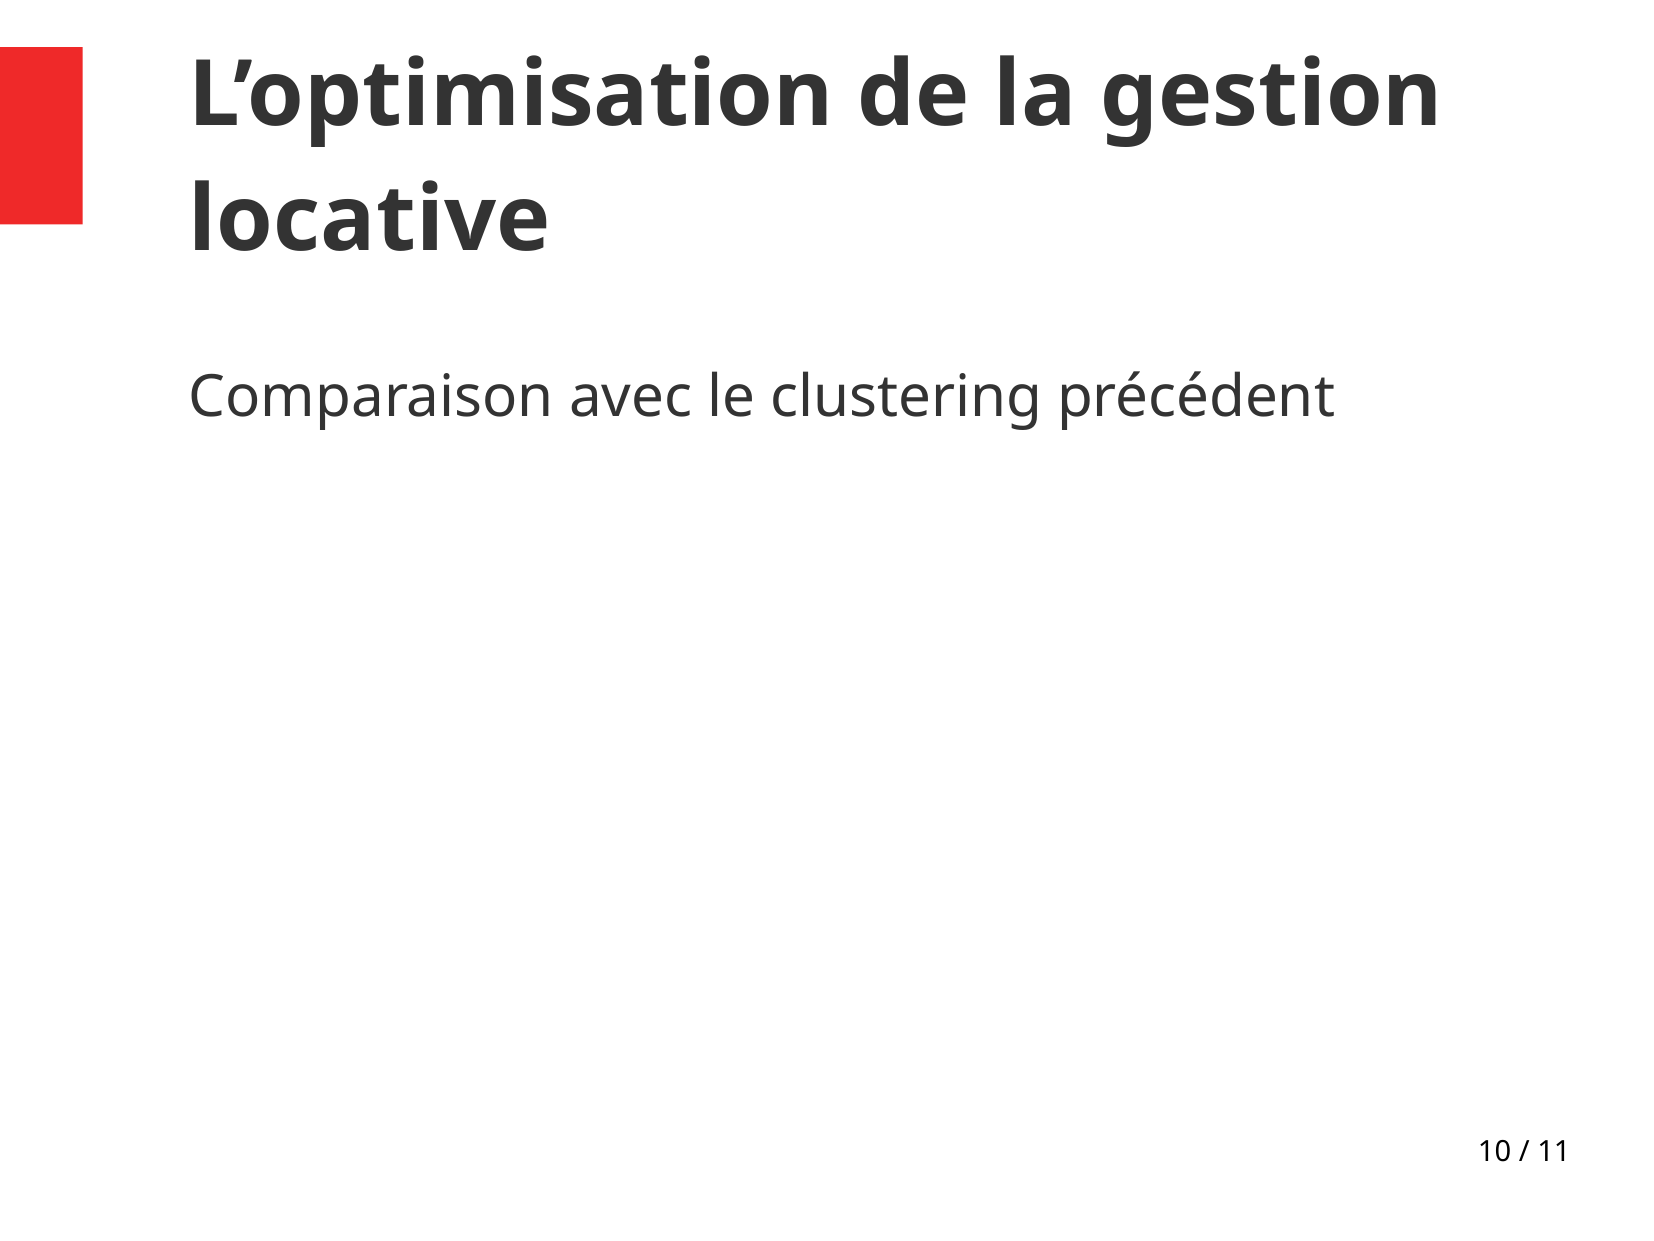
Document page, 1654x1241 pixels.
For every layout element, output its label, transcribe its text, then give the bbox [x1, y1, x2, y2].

list Comparaison avec le clustering précédent [118, 354, 1536, 1074]
title L’optimisation de la gestion locative [118, 27, 1571, 278]
